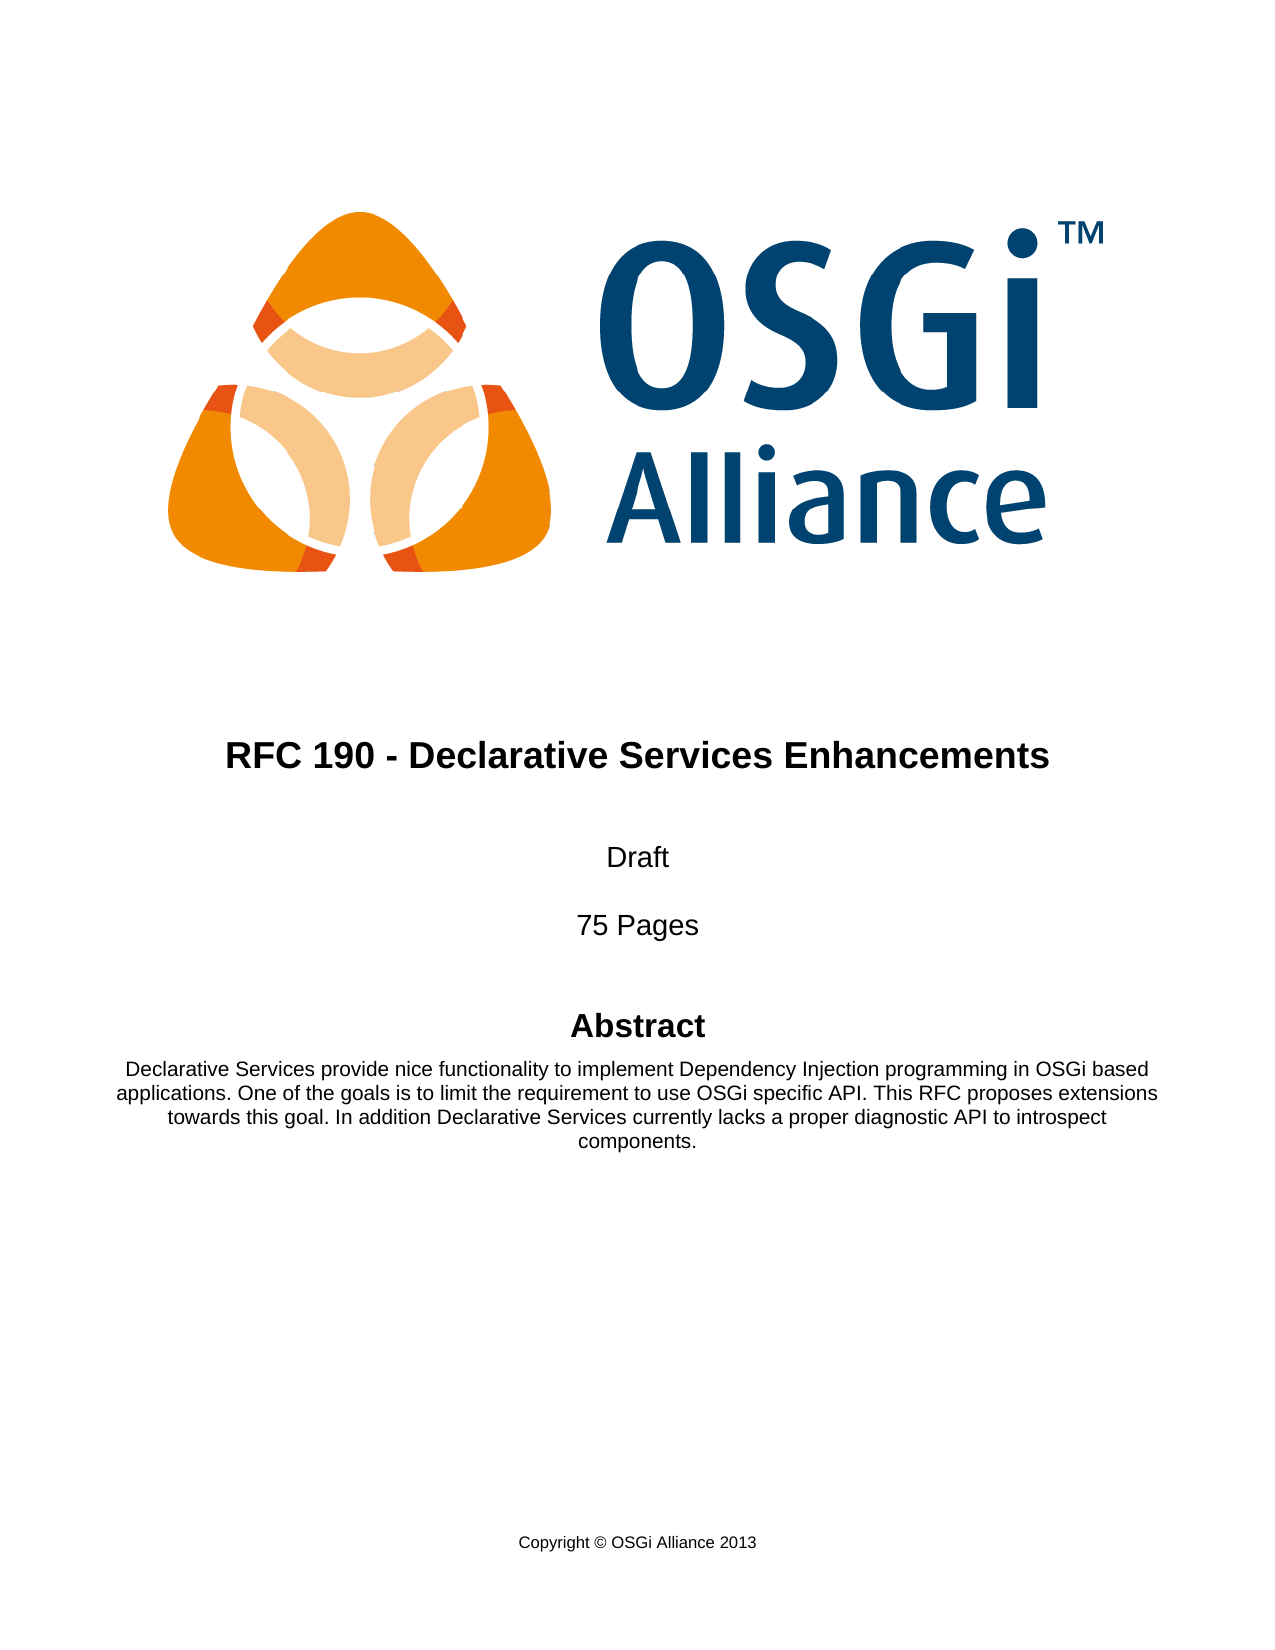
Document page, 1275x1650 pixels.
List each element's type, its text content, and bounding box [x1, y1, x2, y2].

picture [112, 158, 1163, 626]
title Abstract [112, 1006, 1162, 1044]
title RFC 190 - Declarative Services Enhancements [112, 733, 1162, 776]
title Draft 75 Pages [112, 841, 1162, 941]
text Declarative Services provide nice functionality to implement Dependency Injection programming in OSGi based applications. One of the goals is to limit the requirement to use OSGi specific API. This RFC proposes extensions towards this goal. In addition Declarative Services currently lacks a proper diagnostic API to introspect components. [112, 1057, 1162, 1152]
